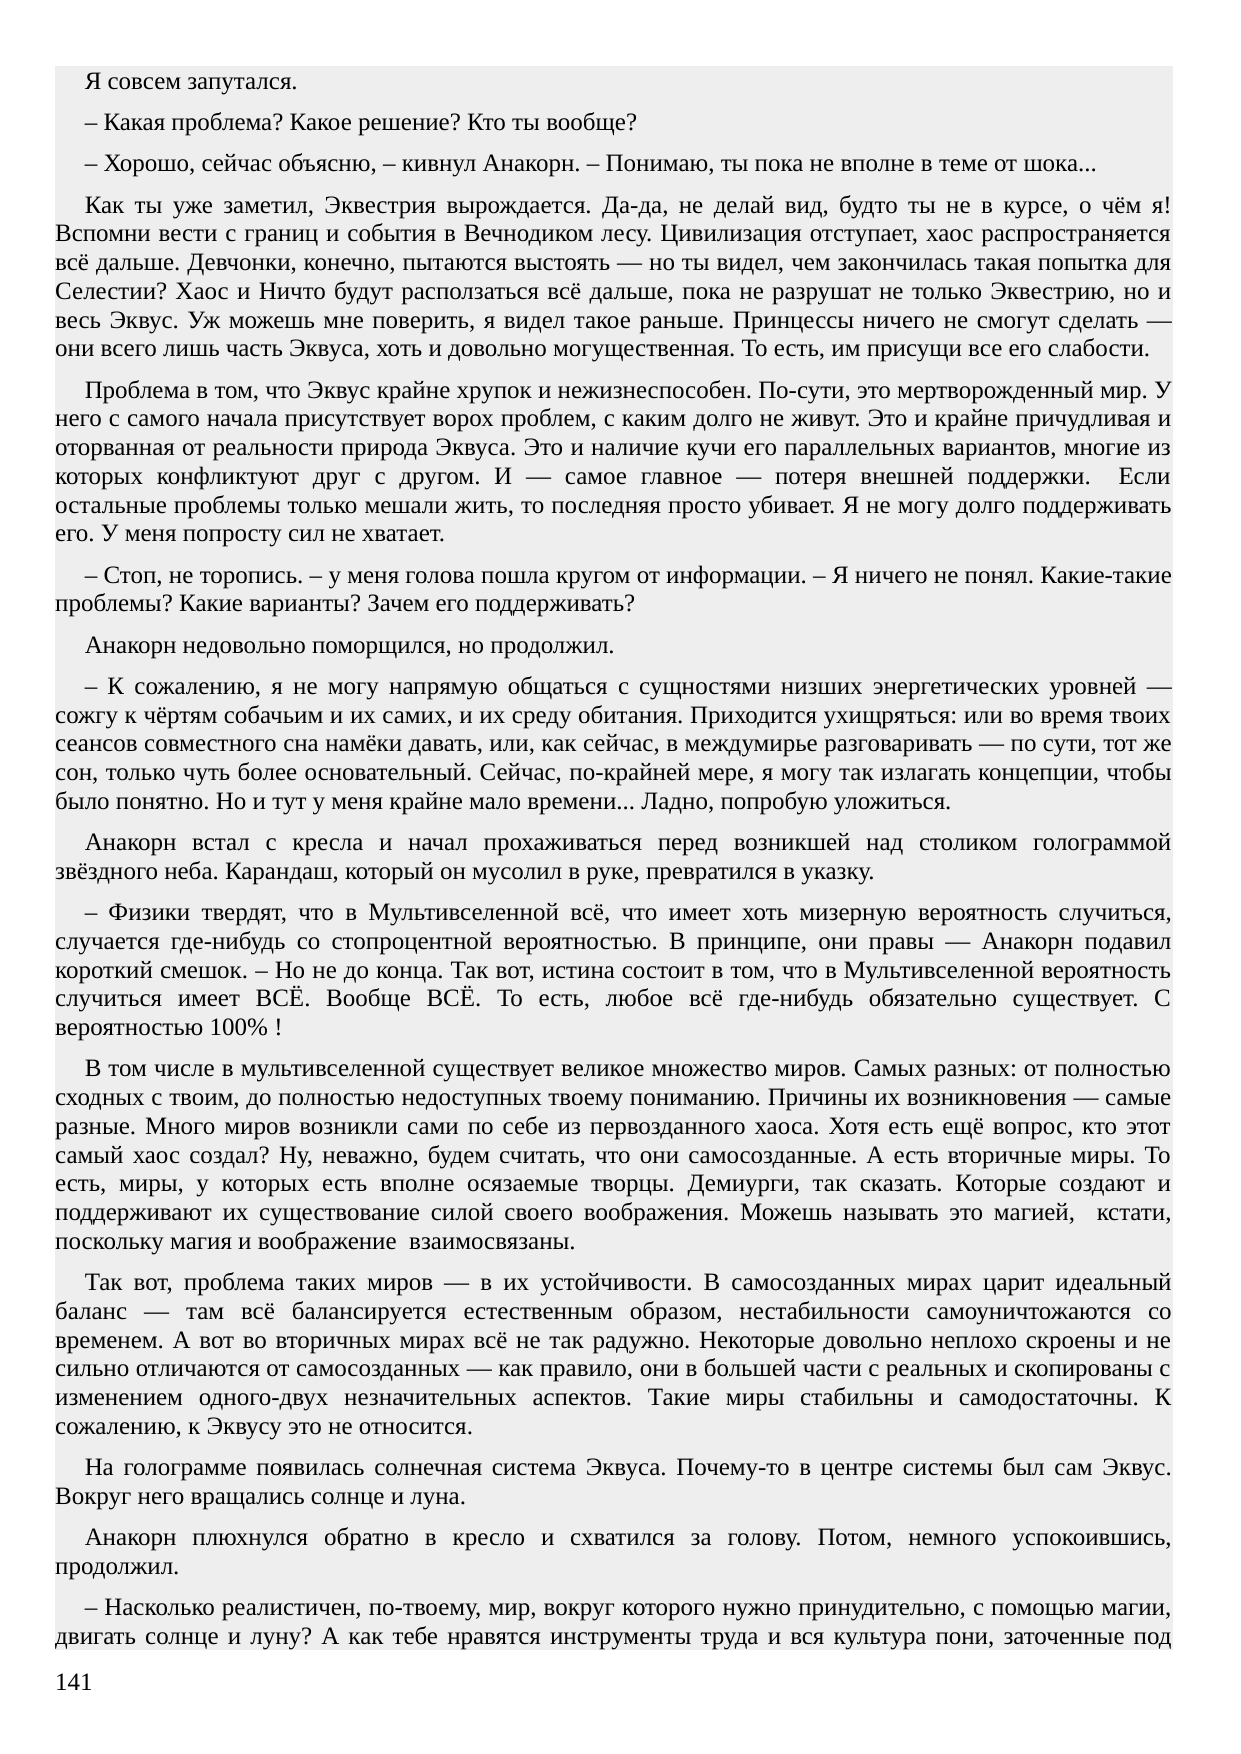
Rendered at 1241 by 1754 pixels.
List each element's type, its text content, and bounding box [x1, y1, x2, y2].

text Я совсем запутался. [55, 66, 1173, 95]
text На голограмме появилась солнечная система Эквуса. Почему-то в центре системы был сам Эквус. Вокруг него вращались солнце и луна. [55, 1452, 1173, 1510]
text – Физики твердят, что в Мультивселенной всё, что имеет хоть мизерную вероятность случиться, случается где-нибудь со стопроцентной вероятностью. В принципе, они правы — Анакорн подавил короткий смешок. – Но не до конца. Так вот, истина состоит в том, что в Мультивселенной вероятность случиться имеет ВСЁ. Вообще ВСЁ. То есть, любое всё где-нибудь обязательно существует. С вероятностью 100% ! [55, 897, 1173, 1041]
text – Стоп, не торопись. – у меня голова пошла кругом от информации. – Я ничего не понял. Какие-такие проблемы? Какие варианты? Зачем его поддерживать? [55, 560, 1173, 617]
text Анакорн плюхнулся обратно в кресло и схватился за голову. Потом, немного успокоившись, продолжил. [55, 1522, 1173, 1580]
text Анакорн недовольно поморщился, но продолжил. [55, 630, 1173, 658]
text Проблема в том, что Эквус крайне хрупок и нежизнеспособен. По-сути, это мертворожденный мир. У него с самого начала присутствует ворох проблем, с каким долго не живут. Это и крайне причудливая и оторванная от реальности природа Эквуса. Это и наличие кучи его параллельных вариантов, многие из которых конфликтуют друг с другом. И — самое главное — потеря внешней поддержки. Если остальные проблемы только мешали жить, то последняя просто убивает. Я не могу долго поддерживать его. У меня попросту сил не хватает. [55, 375, 1173, 547]
text – Хорошо, сейчас объясню, – кивнул Анакорн. – Понимаю, ты пока не вполне в теме от шока... [55, 148, 1173, 177]
text Анакорн встал с кресла и начал прохаживаться перед возникшей над столиком голограммой звёздного неба. Карандаш, который он мусолил в руке, превратился в указку. [55, 827, 1173, 885]
text Как ты уже заметил, Эквестрия вырождается. Да-да, не делай вид, будто ты не в курсе, о чём я! Вспомни вести с границ и события в Вечнодиком лесу. Цивилизация отступает, хаос распространяется всё дальше. Девчонки, конечно, пытаются выстоять — но ты видел, чем закончилась такая попытка для Селестии? Хаос и Ничто будут расползаться всё дальше, пока не разрушат не только Эквестрию, но и весь Эквус. Уж можешь мне поверить, я видел такое раньше. Принцессы ничего не смогут сделать — они всего лишь часть Эквуса, хоть и довольно могущественная. То есть, им присущи все его слабости. [55, 190, 1173, 362]
text – Насколько реалистичен, по-твоему, мир, вокруг которого нужно принудительно, с помощью магии, двигать солнце и луну? А как тебе нравятся инструменты труда и вся культура пони, заточенные под [55, 1592, 1173, 1650]
text В том числе в мультивселенной существует великое множество миров. Самых разных: от полностью сходных с твоим, до полностью недоступных твоему пониманию. Причины их возникновения — самые разные. Много миров возникли сами по себе из первозданного хаоса. Хотя есть ещё вопрос, кто этот самый хаос создал? Ну, неважно, будем считать, что они самосозданные. А есть вторичные миры. То есть, миры, у которых есть вполне осязаемые творцы. Демиурги, так сказать. Которые создают и поддерживают их существование силой своего воображения. Можешь называть это магией, кстати, поскольку магия и воображение взаимосвязаны. [55, 1053, 1173, 1255]
text – К сожалению, я не могу напрямую общаться с сущностями низших энергетических уровней — сожгу к чёртям собачьим и их самих, и их среду обитания. Приходится ухищряться: или во время твоих сеансов совместного сна намёки давать, или, как сейчас, в междумирье разговаривать — по сути, тот же сон, только чуть более основательный. Сейчас, по-крайней мере, я могу так излагать концепции, чтобы было понятно. Но и тут у меня крайне мало времени... Ладно, попробую уложиться. [55, 671, 1173, 815]
text Так вот, проблема таких миров — в их устойчивости. В самосозданных мирах царит идеальный баланс — там всё балансируется естественным образом, нестабильности самоуничтожаются со временем. А вот во вторичных мирах всё не так радужно. Некоторые довольно неплохо скроены и не сильно отличаются от самосозданных — как правило, они в большей части с реальных и скопированы с изменением одного-двух незначительных аспектов. Такие миры стабильны и самодостаточны. К сожалению, к Эквусу это не относится. [55, 1267, 1173, 1440]
text – Какая проблема? Какое решение? Кто ты вообще? [55, 107, 1173, 136]
